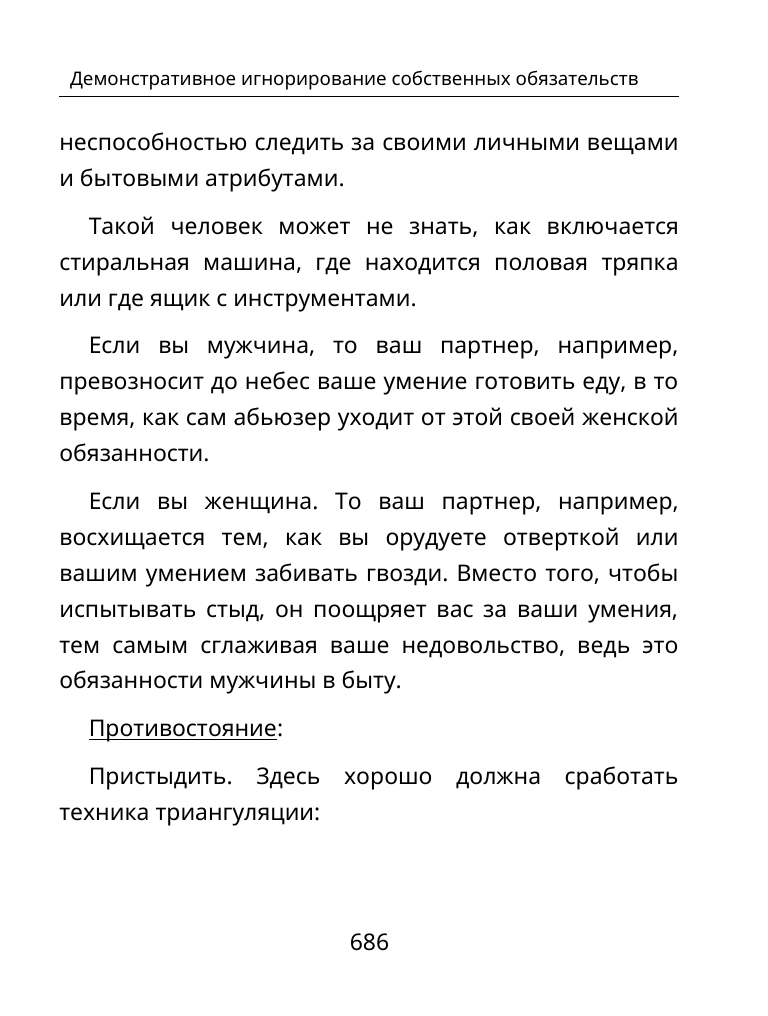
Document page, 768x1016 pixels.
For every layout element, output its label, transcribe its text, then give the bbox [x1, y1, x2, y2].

text Если вы мужчина, то ваш партнер, например, превозносит до небес ваше умение готовить еду, в то время, как сам абьюзер уходит от этой своей женской обязанности. [59, 329, 679, 468]
text Такой человек может не знать, как включается стиральная машина, где находится половая тряпка или где ящик с инструментами. [59, 210, 679, 313]
text Если вы женщина. То ваш партнер, например, восхищается тем, как вы орудуете отверткой или вашим умением забивать гвозди. Вместо того, чтобы испытывать стыд, он поощряет вас за ваши умения, тем самым сглаживая ваше недовольство, ведь это обязанности мужчины в быту. [59, 485, 679, 696]
text Противостояние: [59, 712, 679, 743]
text Пристыдить. Здесь хорошо должна сработать техника триангуляции: [59, 760, 679, 827]
text неспособностью следить за своими личными вещами и бытовыми атрибутами. [59, 126, 679, 193]
